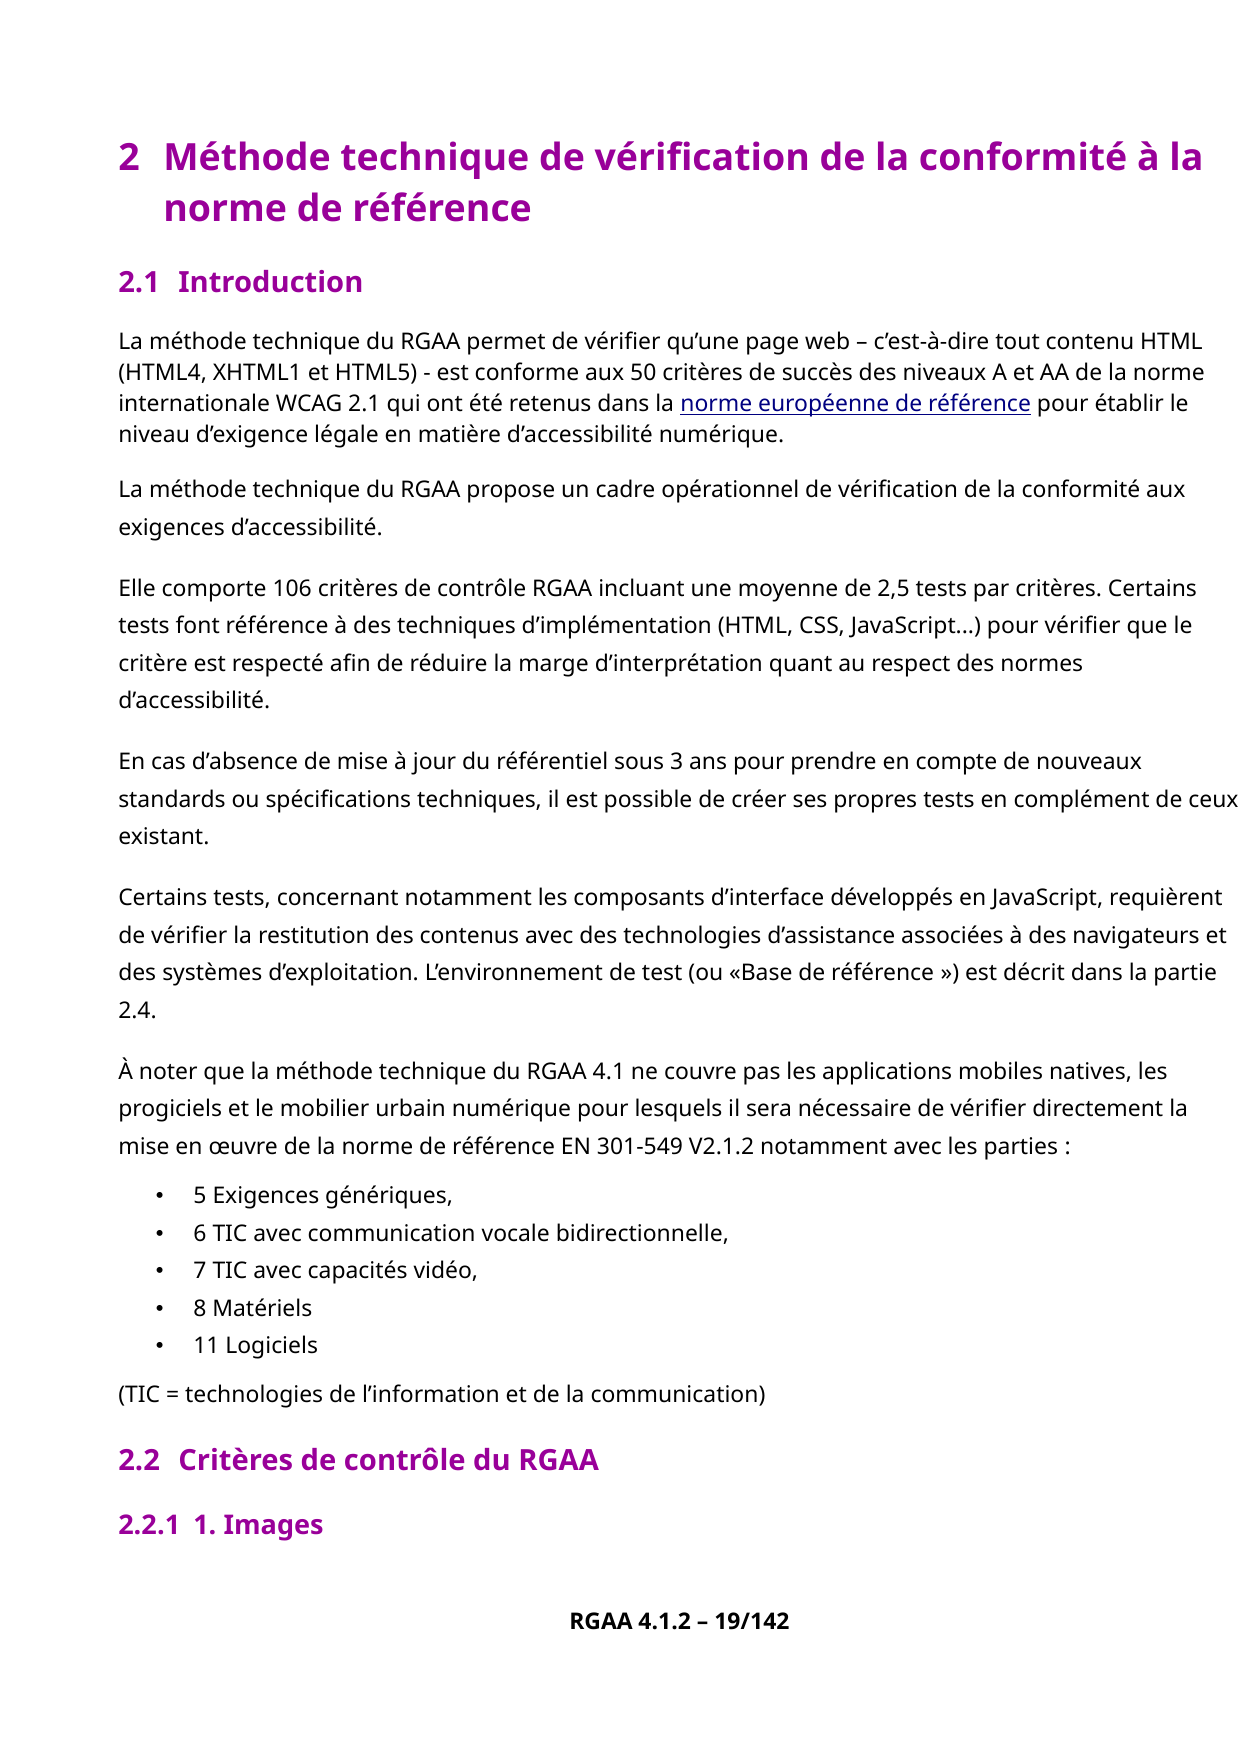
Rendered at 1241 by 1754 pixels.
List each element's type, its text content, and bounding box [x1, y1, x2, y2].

text La méthode technique du RGAA propose un cadre opérationnel de vérification de la conformité aux exigences d’accessibilité. [118, 473, 1240, 542]
text Certains tests, concernant notamment les composants d’interface développés en JavaScript, requièrent de vérifier la restitution des contenus avec des technologies d’assistance associées à des navigateurs et des systèmes d’exploitation. L’environnement de test (ou «Base de référence ») est décrit dans la partie 2.4. [118, 881, 1240, 1025]
subtitle Méthode technique de vérification de la conformité à la norme de référence [118, 130, 1240, 232]
list 11 Logiciels [156, 1329, 1240, 1360]
text Elle comporte 106 critères de contrôle RGAA incluant une moyenne de 2,5 tests par critères. Certains tests font référence à des techniques d’implémentation (HTML, CSS, JavaScript...) pour vérifier que le critère est respecté afin de réduire la marge d’interprétation quant au respect des normes d’accessibilité. [118, 572, 1240, 716]
subtitle Introduction [118, 261, 1240, 301]
list 8 Matériels [156, 1292, 1240, 1323]
text (TIC = technologies de l’information et de la communication) [118, 1378, 1240, 1410]
text À noter que la méthode technique du RGAA 4.1 ne couvre pas les applications mobiles natives, les progiciels et le mobilier urbain numérique pour lesquels il sera nécessaire de vérifier directement la mise en œuvre de la norme de référence EN 301-549 V2.1.2 notamment avec les parties : [118, 1055, 1240, 1161]
list 7 TIC avec capacités vidéo, [156, 1254, 1240, 1285]
list 5 Exigences génériques, [156, 1179, 1240, 1210]
subtitle 1. Images [118, 1505, 1240, 1542]
text La méthode technique du RGAA permet de vérifier qu’une page web – c’est-à-dire tout contenu HTML (HTML4, XHTML1 et HTML5) - est conforme aux 50 critères de succès des niveaux A et AA de la norme internationale WCAG 2.1 qui ont été retenus dans la norme européenne de référence pour établir le niveau d’exigence légale en matière d’accessibilité numérique. [118, 325, 1240, 450]
list 6 TIC avec communication vocale bidirectionnelle, [156, 1217, 1240, 1248]
text En cas d’absence de mise à jour du référentiel sous 3 ans pour prendre en compte de nouveaux standards ou spécifications techniques, il est possible de créer ses propres tests en complément de ceux existant. [118, 745, 1240, 852]
subtitle Critères de contrôle du RGAA [118, 1439, 1240, 1479]
